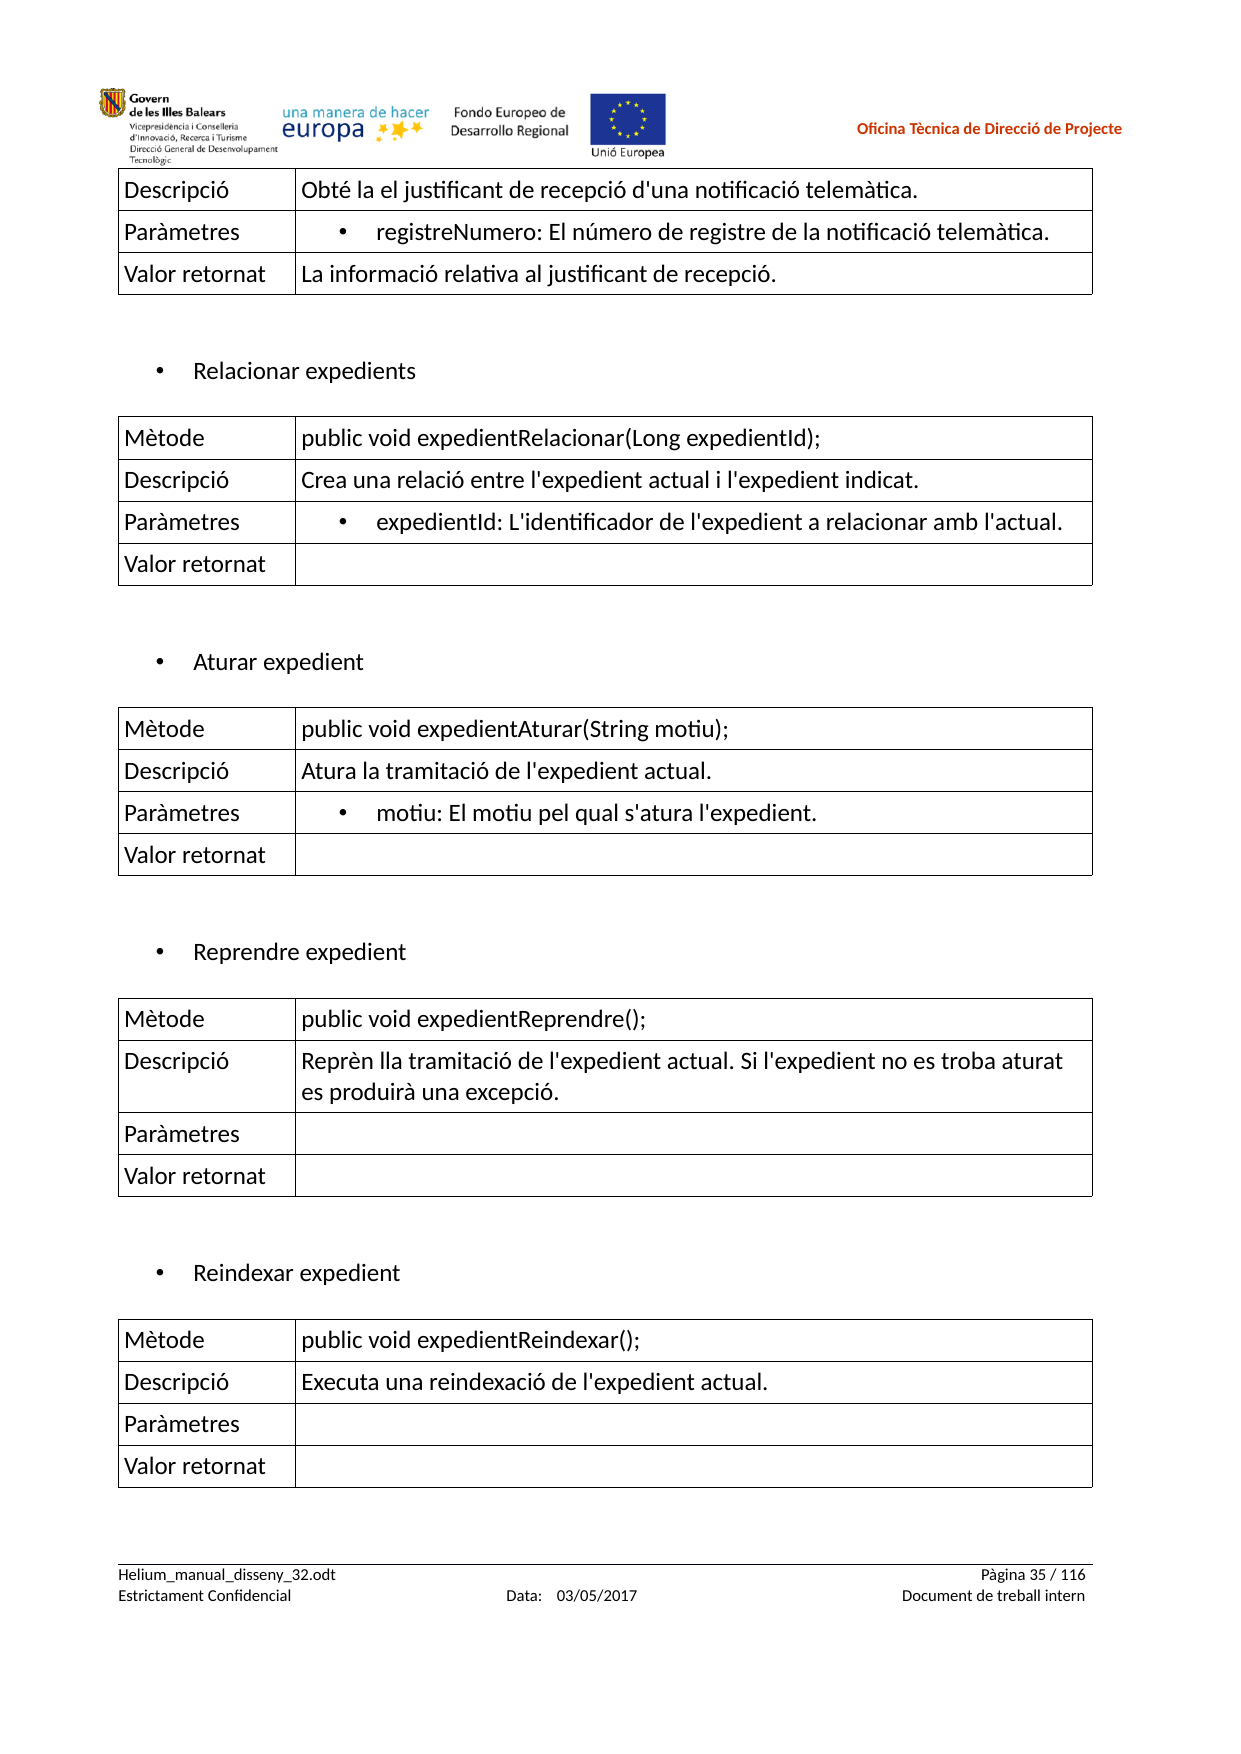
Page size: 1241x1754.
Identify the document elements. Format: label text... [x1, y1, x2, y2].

table_cell Descripció [119, 169, 295, 210]
table_cell Paràmetres [119, 1404, 295, 1445]
table_cell Descripció [119, 1362, 295, 1403]
table_cell [296, 1446, 1092, 1487]
table_cell Paràmetres [119, 502, 295, 543]
table_cell Descripció [119, 460, 295, 501]
table_cell Crea una relació entre l'expedient actual i l'expedient indicat. [296, 460, 1092, 501]
table_cell [296, 1113, 1092, 1154]
table_cell Valor retornat [119, 253, 295, 294]
table_cell Paràmetres [119, 211, 295, 252]
table_cell [296, 544, 1092, 585]
table_header Mètode [119, 999, 295, 1039]
table_cell La informació relativa al justificant de recepció. [296, 253, 1092, 294]
table_cell Descripció [119, 1041, 295, 1112]
table_cell registreNumero: El número de registre de la notificació telemàtica. [296, 211, 1092, 252]
table_cell [296, 1404, 1092, 1445]
list Reindexar expedient [156, 1257, 1122, 1288]
table_header Mètode [119, 708, 295, 749]
table_header public void expedientAturar(String motiu); [296, 708, 1092, 749]
table_header public void expedientReindexar(); [296, 1320, 1092, 1361]
table_cell Valor retornat [119, 1155, 295, 1196]
table_header public void expedientRelacionar(Long expedientId); [296, 417, 1092, 458]
table_cell Atura la tramitació de l'expedient actual. [296, 750, 1092, 791]
table_cell [296, 834, 1092, 875]
table_cell [296, 1155, 1092, 1196]
table_cell expedientId: L'identificador de l'expedient a relacionar amb l'actual. [296, 502, 1092, 543]
table_cell Valor retornat [119, 1446, 295, 1487]
list Reprendre expedient [156, 936, 1122, 967]
table_cell Paràmetres [119, 792, 295, 833]
table_cell motiu: El motiu pel qual s'atura l'expedient. [296, 792, 1092, 833]
table_cell Reprèn lla tramitació de l'expedient actual. Si l'expedient no es troba aturat es produirà una excepció. [296, 1041, 1092, 1112]
list Aturar expedient [156, 646, 1122, 676]
table_cell Paràmetres [119, 1113, 295, 1154]
table_header Mètode [119, 1320, 295, 1361]
table_cell Valor retornat [119, 834, 295, 875]
picture [99, 87, 668, 166]
list Relacionar expedients [156, 355, 1122, 386]
table_header Mètode [119, 417, 295, 458]
table_cell Executa una reindexació de l'expedient actual. [296, 1362, 1092, 1403]
table_cell Obté la el justificant de recepció d'una notificació telemàtica. [296, 169, 1092, 210]
table_cell Valor retornat [119, 544, 295, 585]
table_cell Descripció [119, 750, 295, 791]
table_header public void expedientReprendre(); [296, 999, 1092, 1039]
